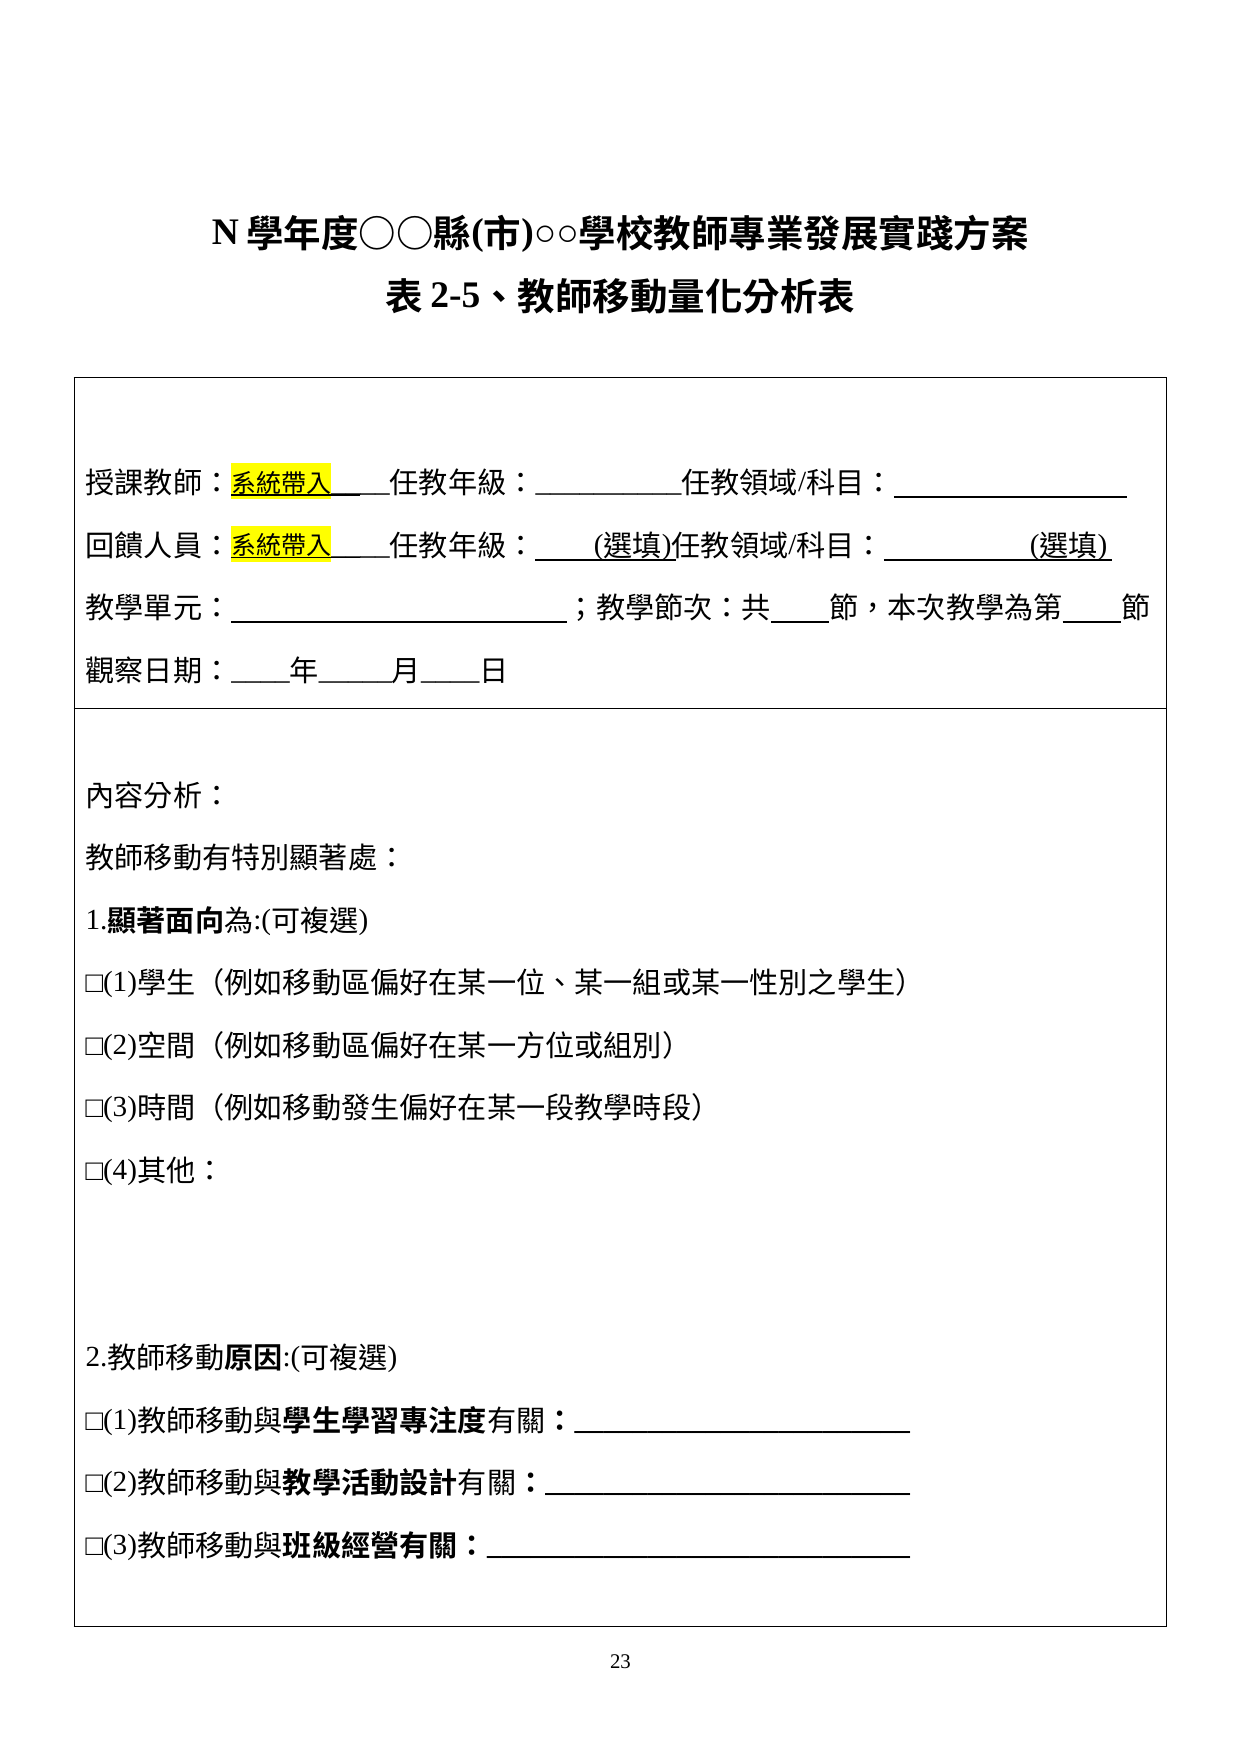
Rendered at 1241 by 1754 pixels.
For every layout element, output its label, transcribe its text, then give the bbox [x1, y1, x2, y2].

table_cell 內容分析： 教師移動有特別顯著處： 1.顯著面向為:(可複選) □(1)學生（例如移動區偏好在某一位、某一組或某一性別之學生） □(2)空間（例如移動區偏好在某一方位或組別） □(3)時間（例如移動發生偏好在某一段教學時段） □(4)其他： 2.教師移動原因:(可複選) □(1)教師移動與學生學習專注度有關：_______________________ □(2)教師移動與教學活動設計有關：_________________________ □(3)教師移動與班級經營有關：_____________________________ [75, 709, 1166, 1626]
table_header 授課教師：系統帶入____任教年級：__________任教領域/科目： 回饋人員：系統帶入____任教年級： (選填)任教領域/科目： (選填) 教學單元： ；教學節次：共 節，本次教學為第 節 觀察日期：____年_____月____日 [75, 378, 1166, 708]
text 表2-5、教師移動量化分析表 [75, 252, 1165, 314]
text N學年度○○縣(市)○○學校教師專業發展實踐方案 [75, 189, 1165, 252]
